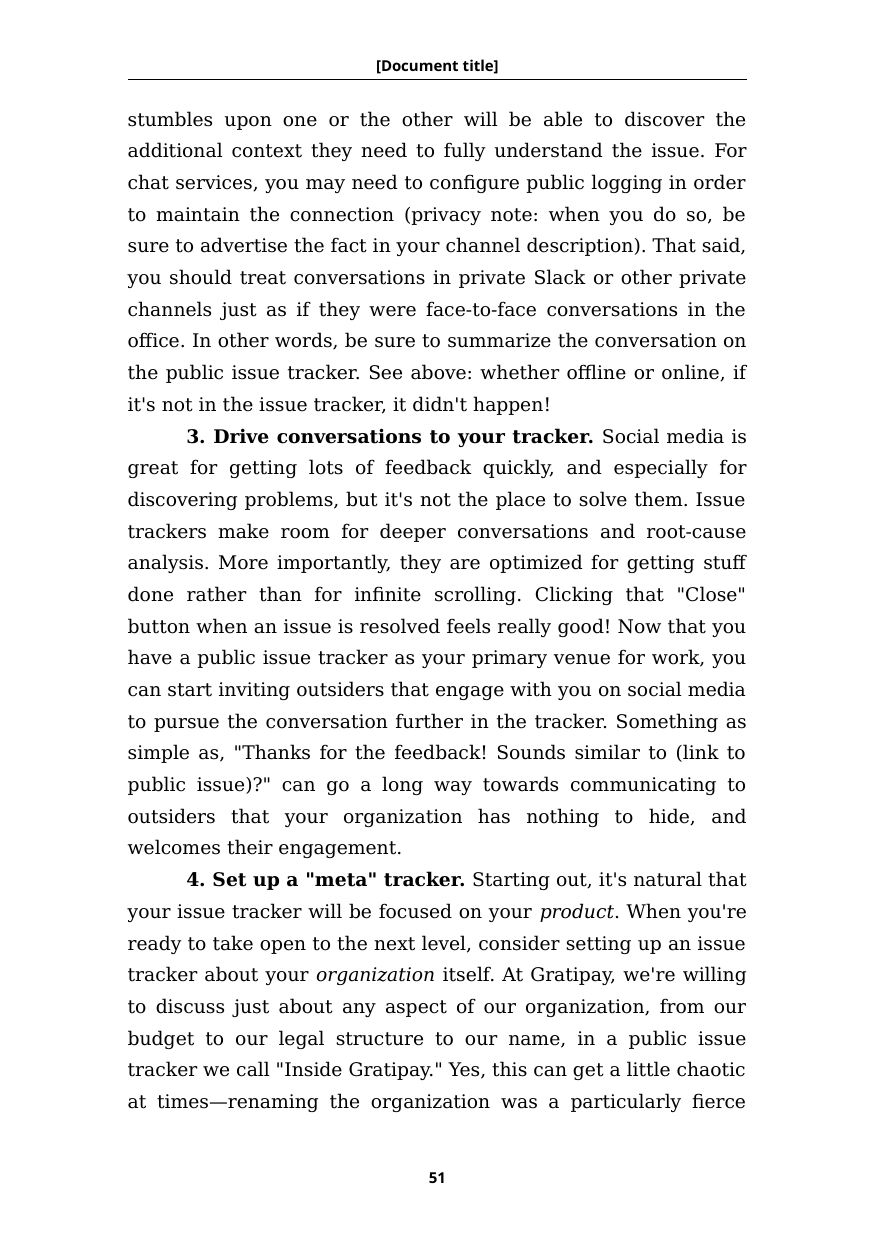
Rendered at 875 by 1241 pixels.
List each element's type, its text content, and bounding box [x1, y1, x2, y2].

text 4. Set up a "meta" tracker. Starting out, it's natural that your issue tracker will be focused on your product. When you're ready to take open to the next level, consider setting up an issue tracker about your organization itself. At Gratipay, we're willing to discuss just about any aspect of our organization, from our budget to our legal structure to our name, in a public issue tracker we call "Inside Gratipay." Yes, this can get a little chaotic at times—renaming the organization was a particularly fierce [127, 869, 747, 1113]
text stumbles upon one or the other will be able to discover the additional context they need to fully understand the issue. For chat services, you may need to configure public logging in order to maintain the connection (privacy note: when you do so, be sure to advertise the fact in your channel description). That said, you should treat conversations in private Slack or other private channels just as if they were face-to-face conversations in the office. In other words, be sure to summarize the conversation on the public issue tracker. See above: whether offline or online, if it's not in the issue tracker, it didn't happen! [127, 109, 747, 416]
text 3. Drive conversations to your tracker. Social media is great for getting lots of feedback quickly, and especially for discovering problems, but it's not the place to solve them. Issue trackers make room for deeper conversations and root-cause analysis. More importantly, they are optimized for getting stuff done rather than for infinite scrolling. Clicking that "Close" button when an issue is resolved feels really good! Now that you have a public issue tracker as your primary venue for work, you can start inviting outsiders that engage with you on social media to pursue the conversation further in the tracker. Something as simple as, "Thanks for the feedback! Sounds similar to (link to public issue)?" can go a long way towards communicating to outsiders that your organization has nothing to hide, and welcomes their engagement. [127, 425, 747, 859]
